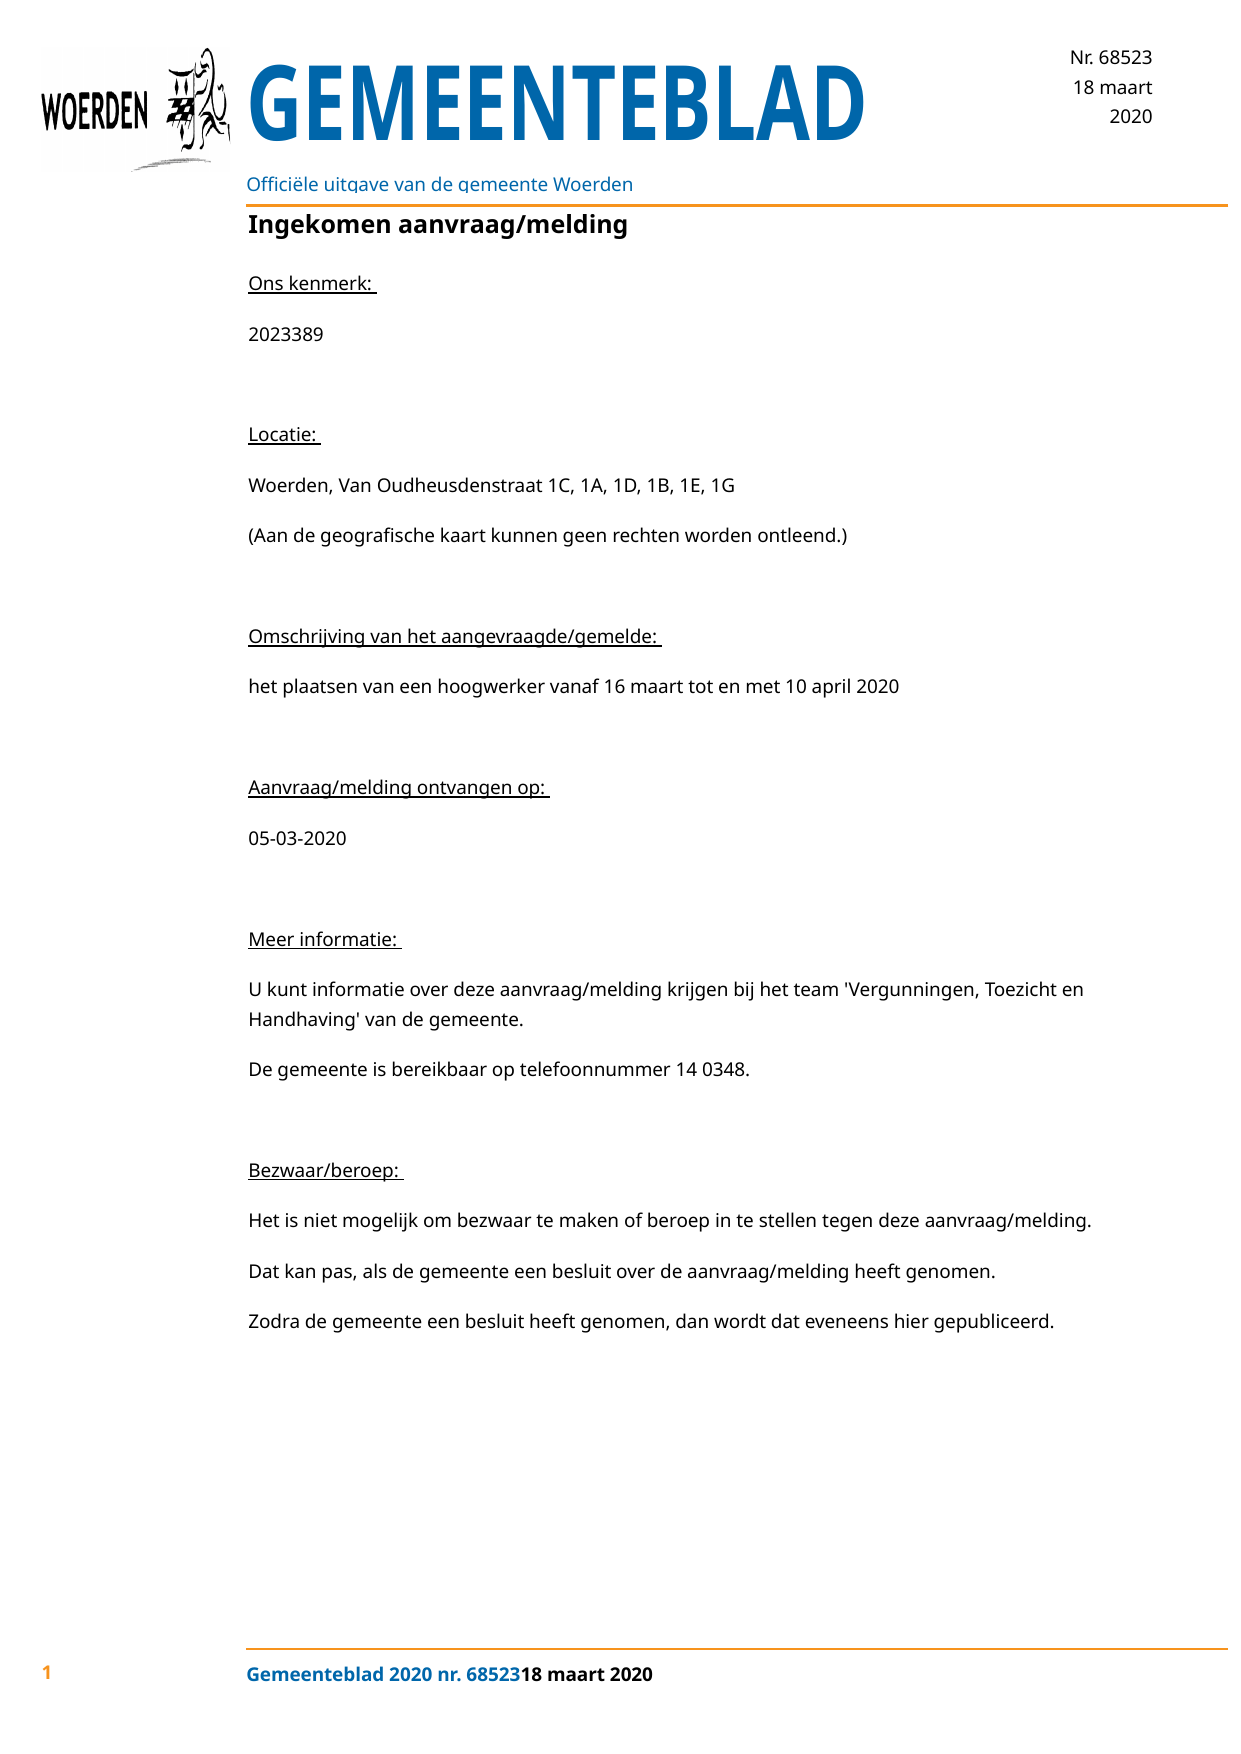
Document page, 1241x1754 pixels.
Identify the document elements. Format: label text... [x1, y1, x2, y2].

text U kunt informatie over deze aanvraag/melding krijgen bij het team 'Vergunningen, Toezicht en Handhaving' van de gemeente. [248, 976, 1152, 1031]
text 2023389 [248, 321, 1152, 346]
text Omschrijving van het aangevraagde/gemelde: [248, 623, 1152, 649]
text Woerden, Van Oudheusdenstraat 1C, 1A, 1D, 1B, 1E, 1G [248, 472, 1152, 498]
text Dat kan pas, als de gemeente een besluit over de aanvraag/melding heeft genomen. [248, 1258, 1152, 1283]
text 05-03-2020 [248, 825, 1152, 851]
text het plaatsen van een hoogwerker vanaf 16 maart tot en met 10 april 2020 [248, 674, 1152, 699]
text Meer informatie: [248, 926, 1152, 951]
text Zodra de gemeente een besluit heeft genomen, dan wordt dat eveneens hier gepubliceerd. [248, 1308, 1152, 1334]
text Ingekomen aanvraag/melding [248, 207, 1152, 241]
text De gemeente is bereikbaar op telefoonnummer 14 0348. [248, 1056, 1152, 1082]
picture [41, 47, 231, 172]
text Ons kenmerk: [248, 270, 1152, 296]
text Locatie: [248, 422, 1152, 447]
text Bezwaar/beroep: [248, 1157, 1152, 1183]
text Het is niet mogelijk om bezwaar te maken of beroep in te stellen tegen deze aanvraag/melding. [248, 1207, 1152, 1233]
text (Aan de geografische kaart kunnen geen rechten worden ontleend.) [248, 522, 1152, 548]
text Aanvraag/melding ontvangen op: [248, 774, 1152, 800]
